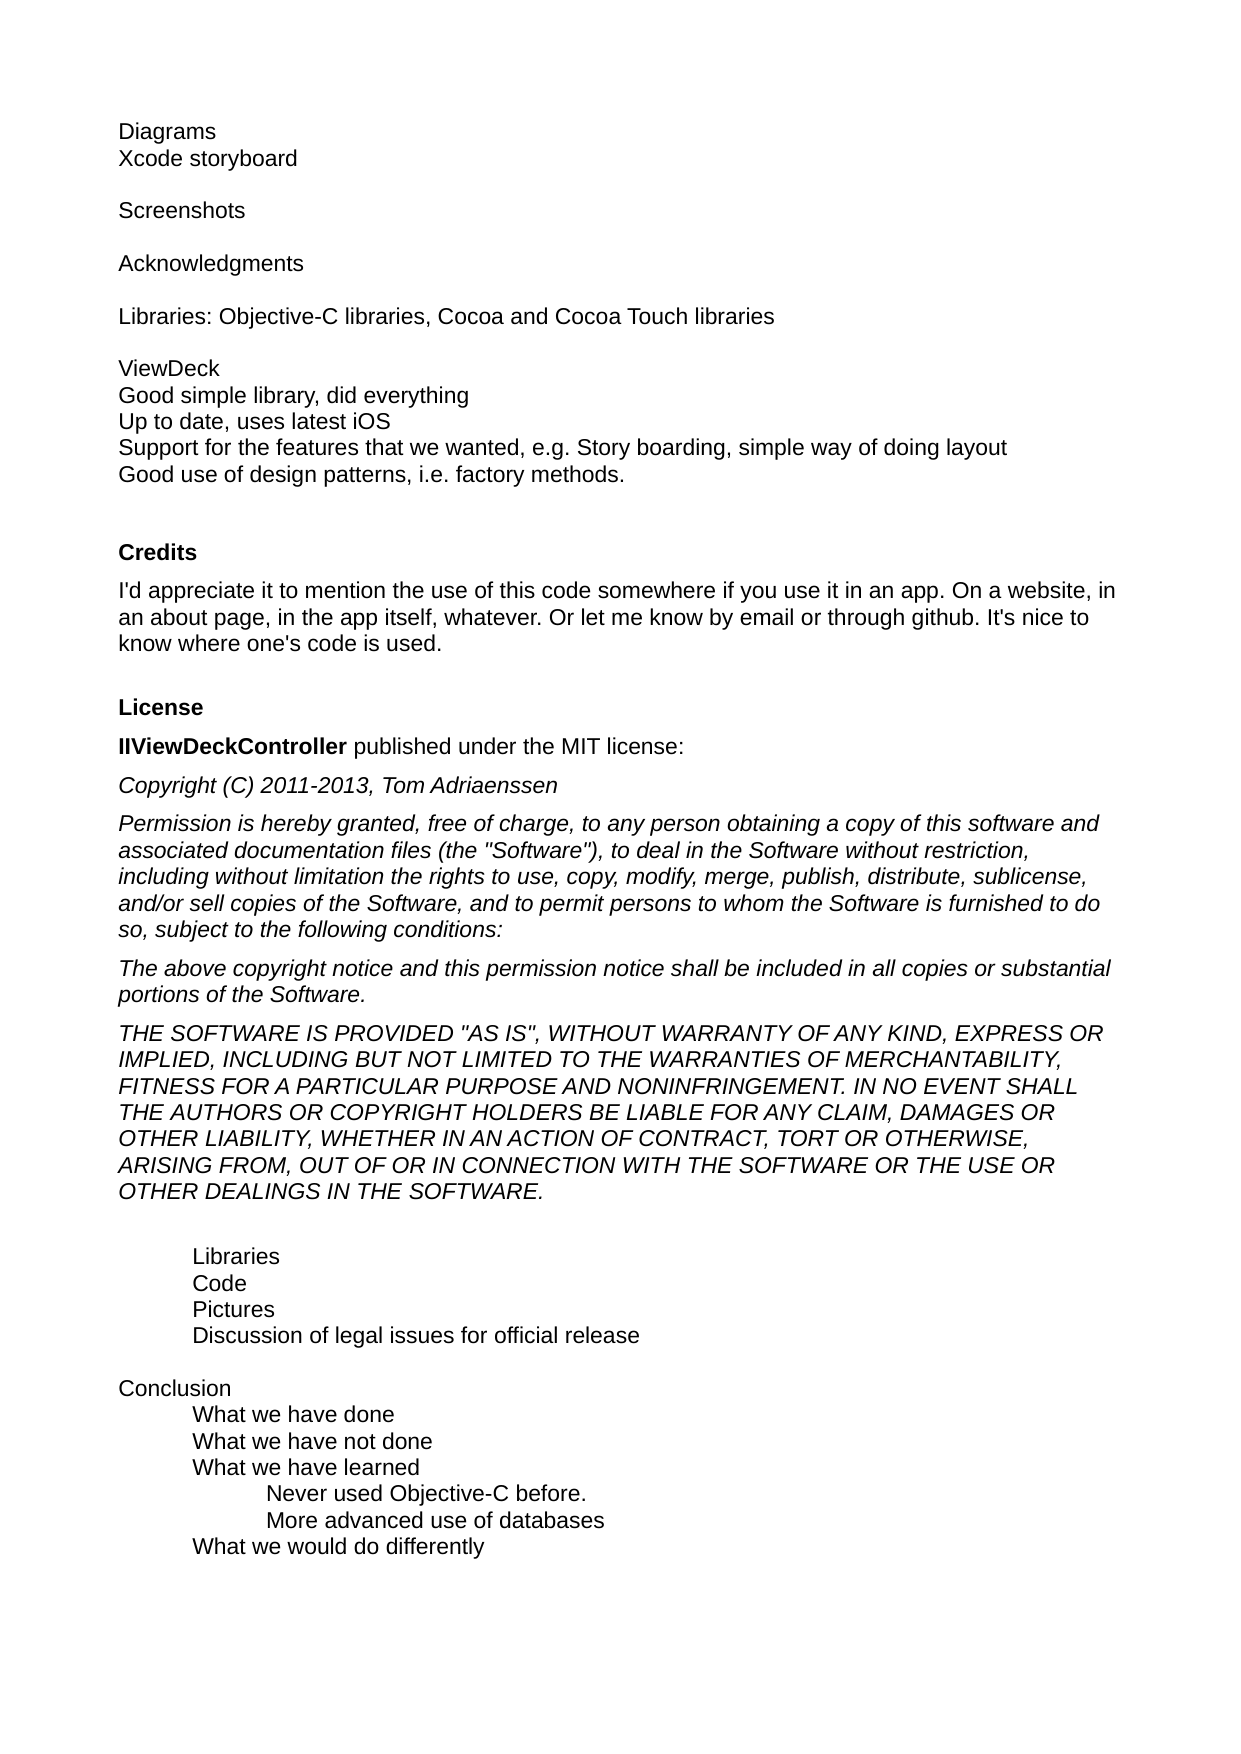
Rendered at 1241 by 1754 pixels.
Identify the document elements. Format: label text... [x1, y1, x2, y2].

text THE SOFTWARE IS PROVIDED "AS IS", WITHOUT WARRANTY OF ANY KIND, EXPRESS OR IMPLIED, INCLUDING BUT NOT LIMITED TO THE WARRANTIES OF MERCHANTABILITY, FITNESS FOR A PARTICULAR PURPOSE AND NONINFRINGEMENT. IN NO EVENT SHALL THE AUTHORS OR COPYRIGHT HOLDERS BE LIABLE FOR ANY CLAIM, DAMAGES OR OTHER LIABILITY, WHETHER IN AN ACTION OF CONTRACT, TORT OR OTHERWISE, ARISING FROM, OUT OF OR IN CONNECTION WITH THE SOFTWARE OR THE USE OR OTHER DEALINGS IN THE SOFTWARE. [118, 1020, 1122, 1204]
text Good simple library, did everything [118, 382, 1122, 408]
text What we would do differently [118, 1533, 1122, 1559]
subtitle License [118, 694, 1122, 720]
text Code [118, 1269, 1122, 1296]
text What we have done [118, 1401, 1122, 1428]
text Never used Objective-C before. [118, 1480, 1122, 1507]
subtitle Credits [118, 538, 1122, 565]
text Screenshots [118, 197, 1122, 223]
text Up to date, uses latest iOS [118, 408, 1122, 434]
text Good use of design patterns, i.e. factory methods. [118, 461, 1122, 487]
text I'd appreciate it to mention the use of this code somewhere if you use it in an app. On a website, in an about page, in the app itself, whatever. Or let me know by email or through github. It's nice to know where one's code is used. [118, 577, 1122, 656]
text ViewDeck [118, 355, 1122, 382]
text Conclusion [118, 1375, 1122, 1401]
text Permission is hereby granted, free of charge, to any person obtaining a copy of this software and associated documentation files (the "Software"), to deal in the Software without restriction, including without limitation the rights to use, copy, modify, merge, publish, distribute, sublicense, and/or sell copies of the Software, and to permit persons to whom the Software is furnished to do so, subject to the following conditions: [118, 810, 1122, 942]
text More advanced use of databases [118, 1507, 1122, 1533]
text What we have not done [118, 1428, 1122, 1454]
text Pictures [118, 1296, 1122, 1322]
text Copyright (C) 2011-2013, Tom Adriaenssen [118, 772, 1122, 798]
text Xcode storyboard [118, 144, 1122, 171]
text Diagrams [118, 118, 1122, 144]
text IIViewDeckController published under the MIT license: [118, 733, 1122, 759]
text Discussion of legal issues for official release [118, 1322, 1122, 1349]
text Support for the features that we wanted, e.g. Story boarding, simple way of doing layout [118, 434, 1122, 461]
text The above copyright notice and this permission notice shall be included in all copies or substantial portions of the Software. [118, 955, 1122, 1007]
text Libraries [118, 1243, 1122, 1269]
text Acknowledgments [118, 250, 1122, 276]
text What we have learned [118, 1454, 1122, 1480]
text Libraries: Objective-C libraries, Cocoa and Cocoa Touch libraries [118, 303, 1122, 329]
